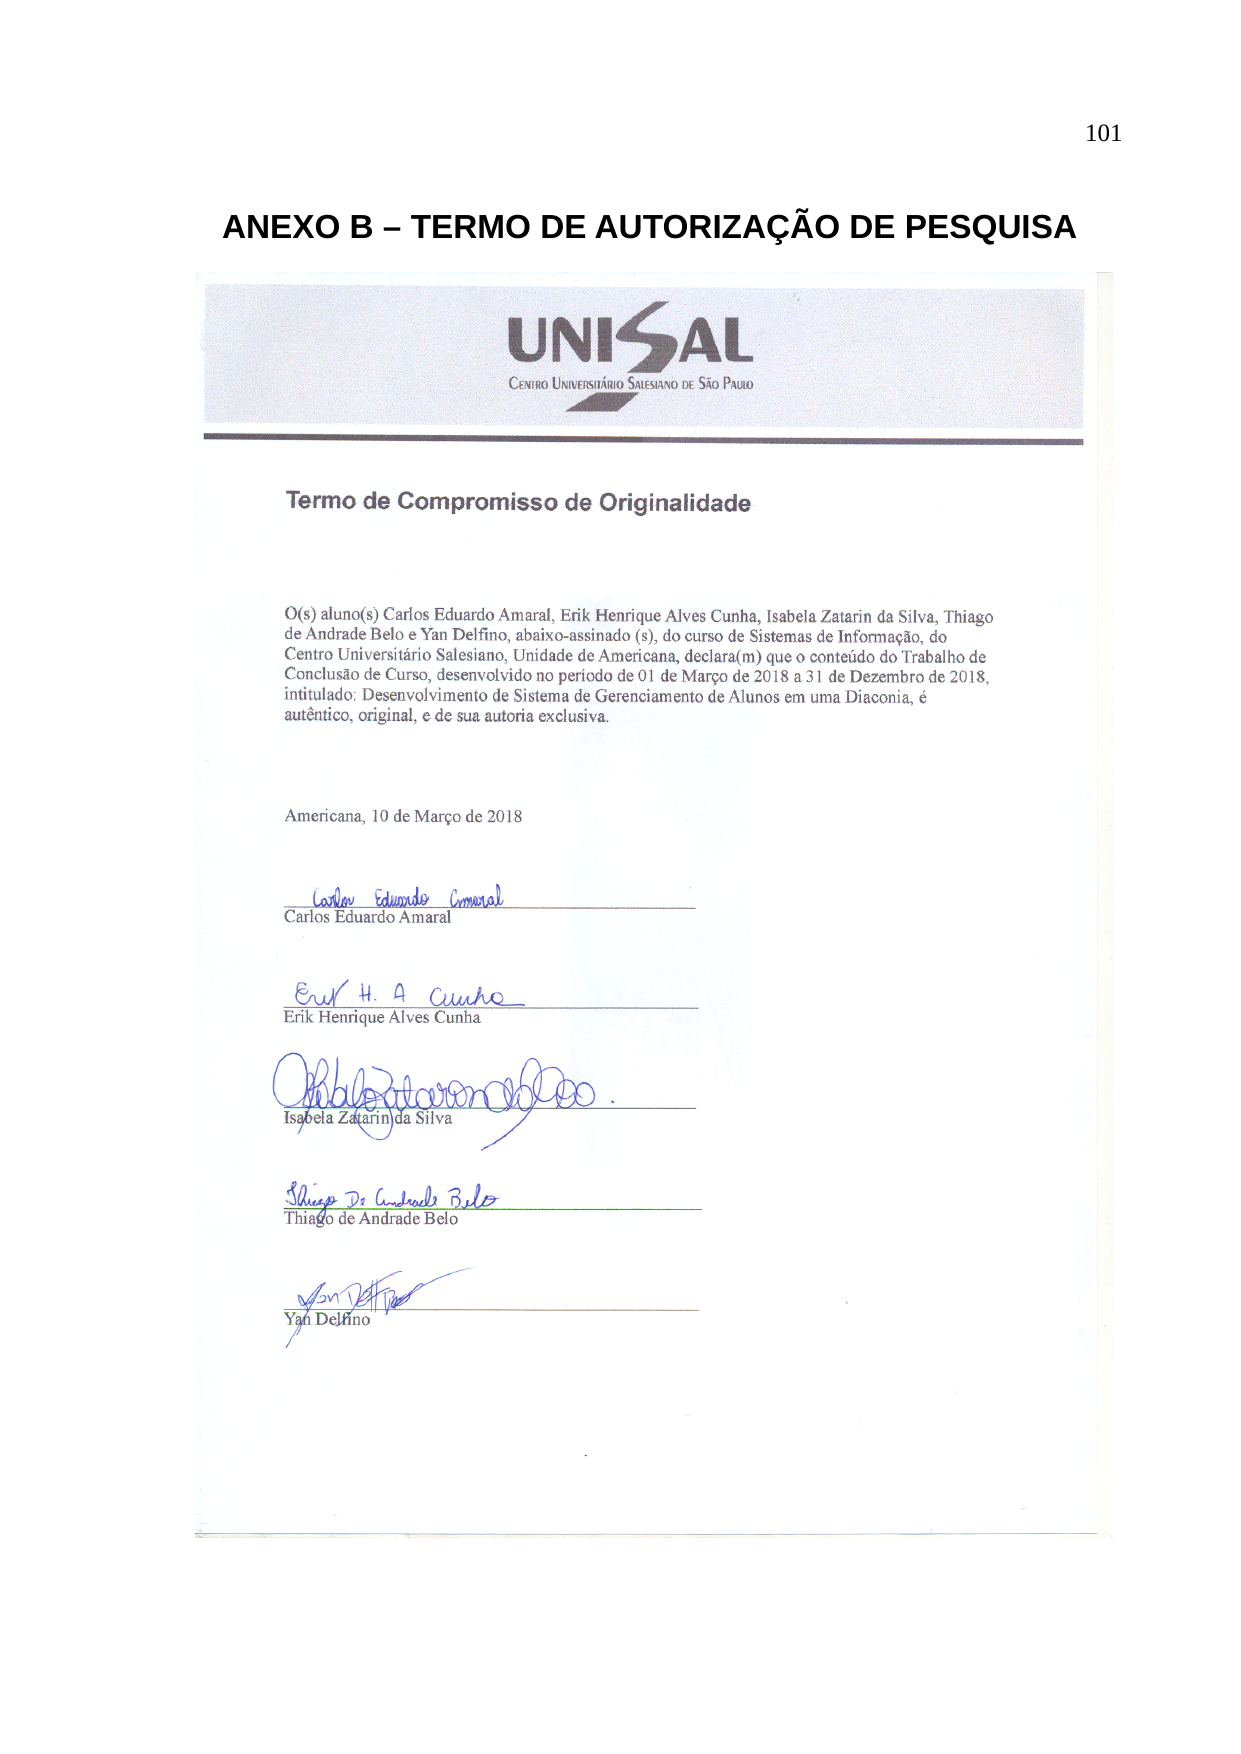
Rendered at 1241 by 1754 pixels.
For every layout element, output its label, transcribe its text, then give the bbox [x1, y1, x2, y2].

subtitle ANEXO B – TERMO DE AUTORIZAÇÃO DE PESQUISA [177, 207, 1122, 245]
picture [194, 272, 1114, 1538]
